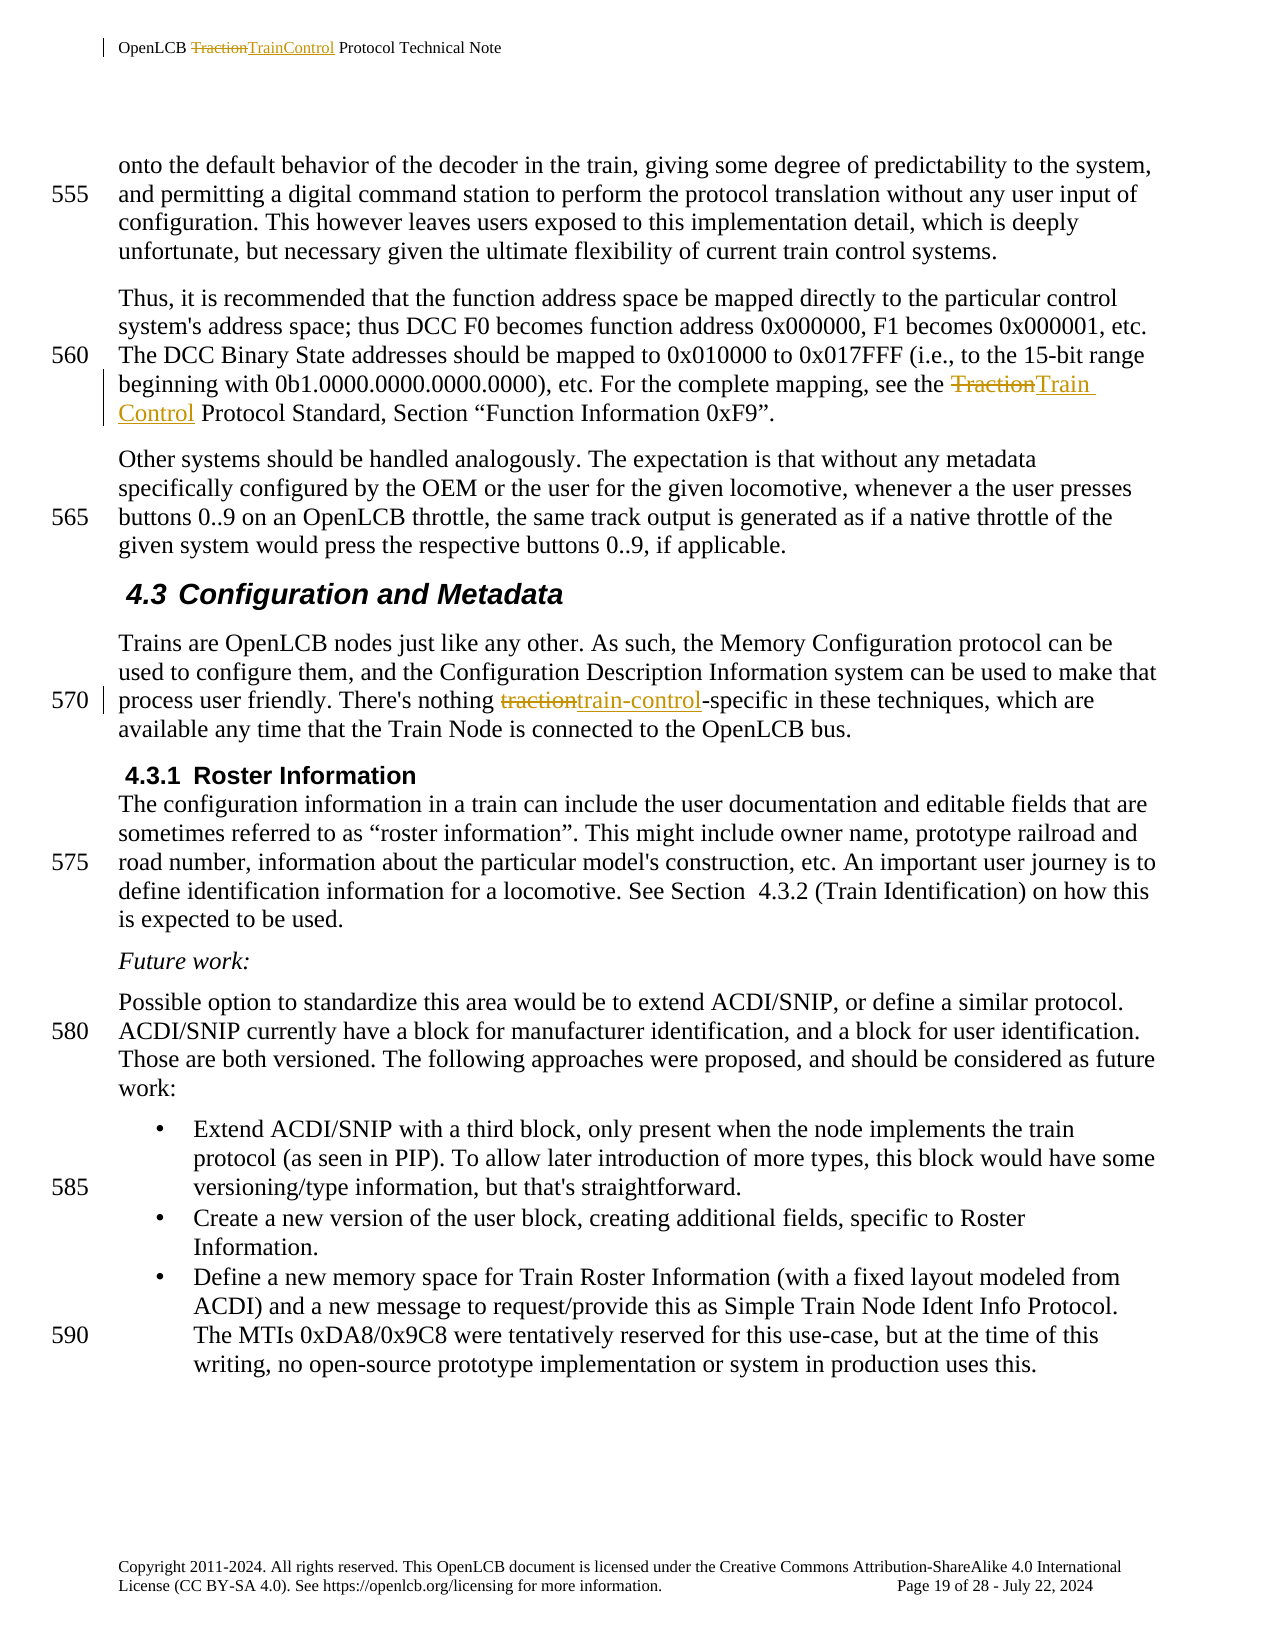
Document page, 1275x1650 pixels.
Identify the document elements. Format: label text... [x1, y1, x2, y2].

text Other systems should be handled analogously. The expectation is that without any metadata specifically configured by the OEM or the user for the given locomotive, whenever a the user presses buttons 0..9 on an OpenLCB throttle, the same track output is generated as if a native throttle of the given system would press the respective buttons 0..9, if applicable. [118, 444, 1157, 559]
text onto the default behavior of the decoder in the train, giving some degree of predictability to the system, and permitting a digital command station to perform the protocol translation without any user input of configuration. This however leaves users exposed to this implementation detail, which is deeply unfortunate, but necessary given the ultimate flexibility of current train control systems. [118, 150, 1157, 265]
text Future work: [118, 946, 1157, 974]
subtitle Configuration and Metadata [118, 577, 1157, 610]
subtitle Roster Information [118, 761, 1157, 789]
text The configuration information in a train can include the user documentation and editable fields that are sometimes referred to as “roster information”. This might include owner name, prototype railroad and road number, information about the particular model's construction, etc. An important user journey is to define identification information for a locomotive. See Section 4.3.2 (Train Identification) on how this is expected to be used. [118, 789, 1157, 933]
text Trains are OpenLCB nodes just like any other. As such, the Memory Configuration protocol can be used to configure them, and the Configuration Description Information system can be used to make that process user friendly. There's nothing train-control-specific in these techniques, which are available any time that the Train Node is connected to the OpenLCB bus. [118, 628, 1157, 743]
list Create a new version of the user block, creating additional fields, specific to Roster Information. [156, 1203, 1157, 1260]
text Possible option to standardize this area would be to extend ACDI/SNIP, or define a similar protocol. ACDI/SNIP currently have a block for manufacturer identification, and a block for user identification. Those are both versioned. The following approaches were proposed, and should be considered as future work: [118, 987, 1157, 1102]
text Thus, it is recommended that the function address space be mapped directly to the particular control system's address space; thus DCC F0 becomes function address 0x000000, F1 becomes 0x000001, etc. The DCC Binary State addresses should be mapped to 0x010000 to 0x017FFF (i.e., to the 15-bit range beginning with 0b1.0000.0000.0000.0000), etc. For the complete mapping, see the Train Control Protocol Standard, Section “Function Information 0xF9”. [118, 283, 1157, 426]
list Define a new memory space for Train Roster Information (with a fixed layout modeled from ACDI) and a new message to request/provide this as Simple Train Node Ident Info Protocol. The MTIs 0xDA8/0x9C8 were tentatively reserved for this use-case, but at the time of this writing, no open-source prototype implementation or system in production uses this. [156, 1262, 1157, 1406]
list Extend ACDI/SNIP with a third block, only present when the node implements the train protocol (as seen in PIP). To allow later introduction of more types, this block would have some versioning/type information, but that's straightforward. [156, 1114, 1157, 1201]
